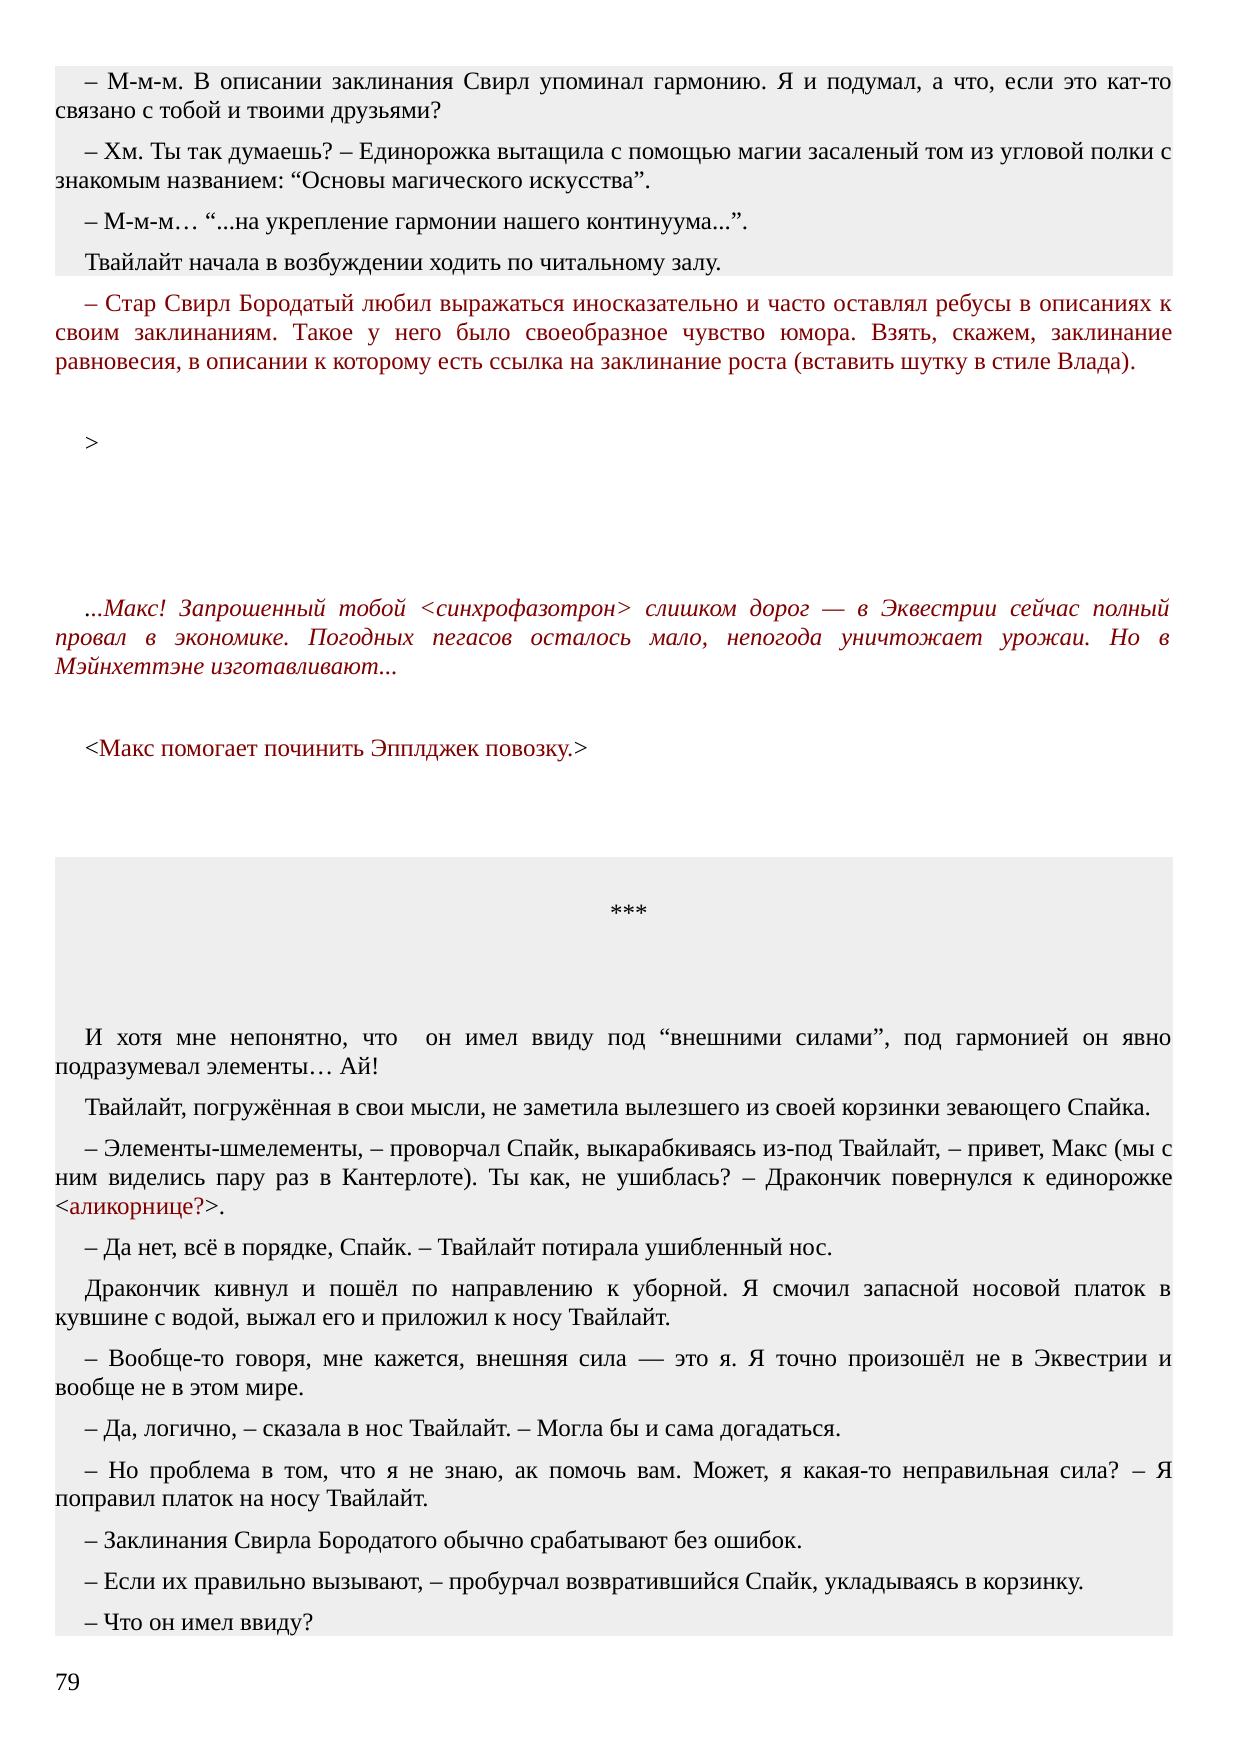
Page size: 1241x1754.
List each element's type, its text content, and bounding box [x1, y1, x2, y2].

text – Да нет, всё в порядке, Спайк. – Твайлайт потирала ушибленный нос. [55, 1232, 1173, 1261]
text – Но проблема в том, что я не знаю, ак помочь вам. Может, я какая-то неправильная сила? – Я поправил платок на носу Твайлайт. [55, 1455, 1173, 1512]
text Дракончик кивнул и пошёл по направлению к уборной. Я смочил запасной носовой платок в кувшине с водой, выжал его и приложил к носу Твайлайт. [55, 1273, 1173, 1331]
text – Стар Свирл Бородатый любил выражаться иносказательно и часто оставлял ребусы в описаниях к своим заклинаниям. Такое у него было своеобразное чувство юмора. Взять, скажем, заклинание равновесия, в описании к которому есть ссылка на заклинание роста (вставить шутку в стиле Влада). [55, 288, 1173, 375]
text > [55, 428, 1173, 457]
text – М-м-м. В описании заклинания Свирл упоминал гармонию. Я и подумал, а что, если это кат-то связано с тобой и твоими друзьями? [55, 66, 1173, 123]
text – Если их правильно вызывают, – пробурчал возвратившийся Спайк, укладываясь в корзинку. [55, 1566, 1173, 1595]
text *** [55, 898, 1173, 927]
text Твайлайт, погружённая в свои мысли, не заметила вылезшего из своей корзинки зевающего Спайка. [55, 1092, 1173, 1121]
text – Элементы-шмелементы, – проворчал Спайк, выкарабкиваясь из-под Твайлайт, – привет, Макс (мы с ним виделись пару раз в Кантерлоте). Ты как, не ушиблась? – Дракончик повернулся к единорожке <аликорнице?>. [55, 1133, 1173, 1220]
text – Хм. Ты так думаешь? – Единорожка вытащила с помощью магии засаленый том из угловой полки с знакомым названием: “Основы магического искусства”. [55, 136, 1173, 193]
text – Вообще-то говоря, мне кажется, внешняя сила — это я. Я точно произошёл не в Эквестрии и вообще не в этом мире. [55, 1343, 1173, 1401]
text – М-м-м… “...на укрепление гармонии нашего континуума...”. [55, 206, 1173, 235]
text – Что он имел ввиду? [55, 1607, 1173, 1636]
text <Макс помогает починить Эпплджек повозку.> [55, 733, 1173, 762]
text ...Макс! Запрошенный тобой <синхрофазотрон> слишком дорог — в Эквестрии сейчас полный провал в экономике. Погодных пегасов осталось мало, непогода уничтожает урожаи. Но в Мэйнхеттэне изготавливают... [55, 593, 1173, 680]
text – Да, логично, – сказала в нос Твайлайт. – Могла бы и сама догадаться. [55, 1413, 1173, 1442]
text – Заклинания Свирла Бородатого обычно срабатывают без ошибок. [55, 1525, 1173, 1553]
text Твайлайт начала в возбуждении ходить по читальному залу. [55, 247, 1173, 276]
text И хотя мне непонятно, что он имел ввиду под “внешними силами”, под гармонией он явно подразумевал элементы… Ай! [55, 1022, 1173, 1080]
